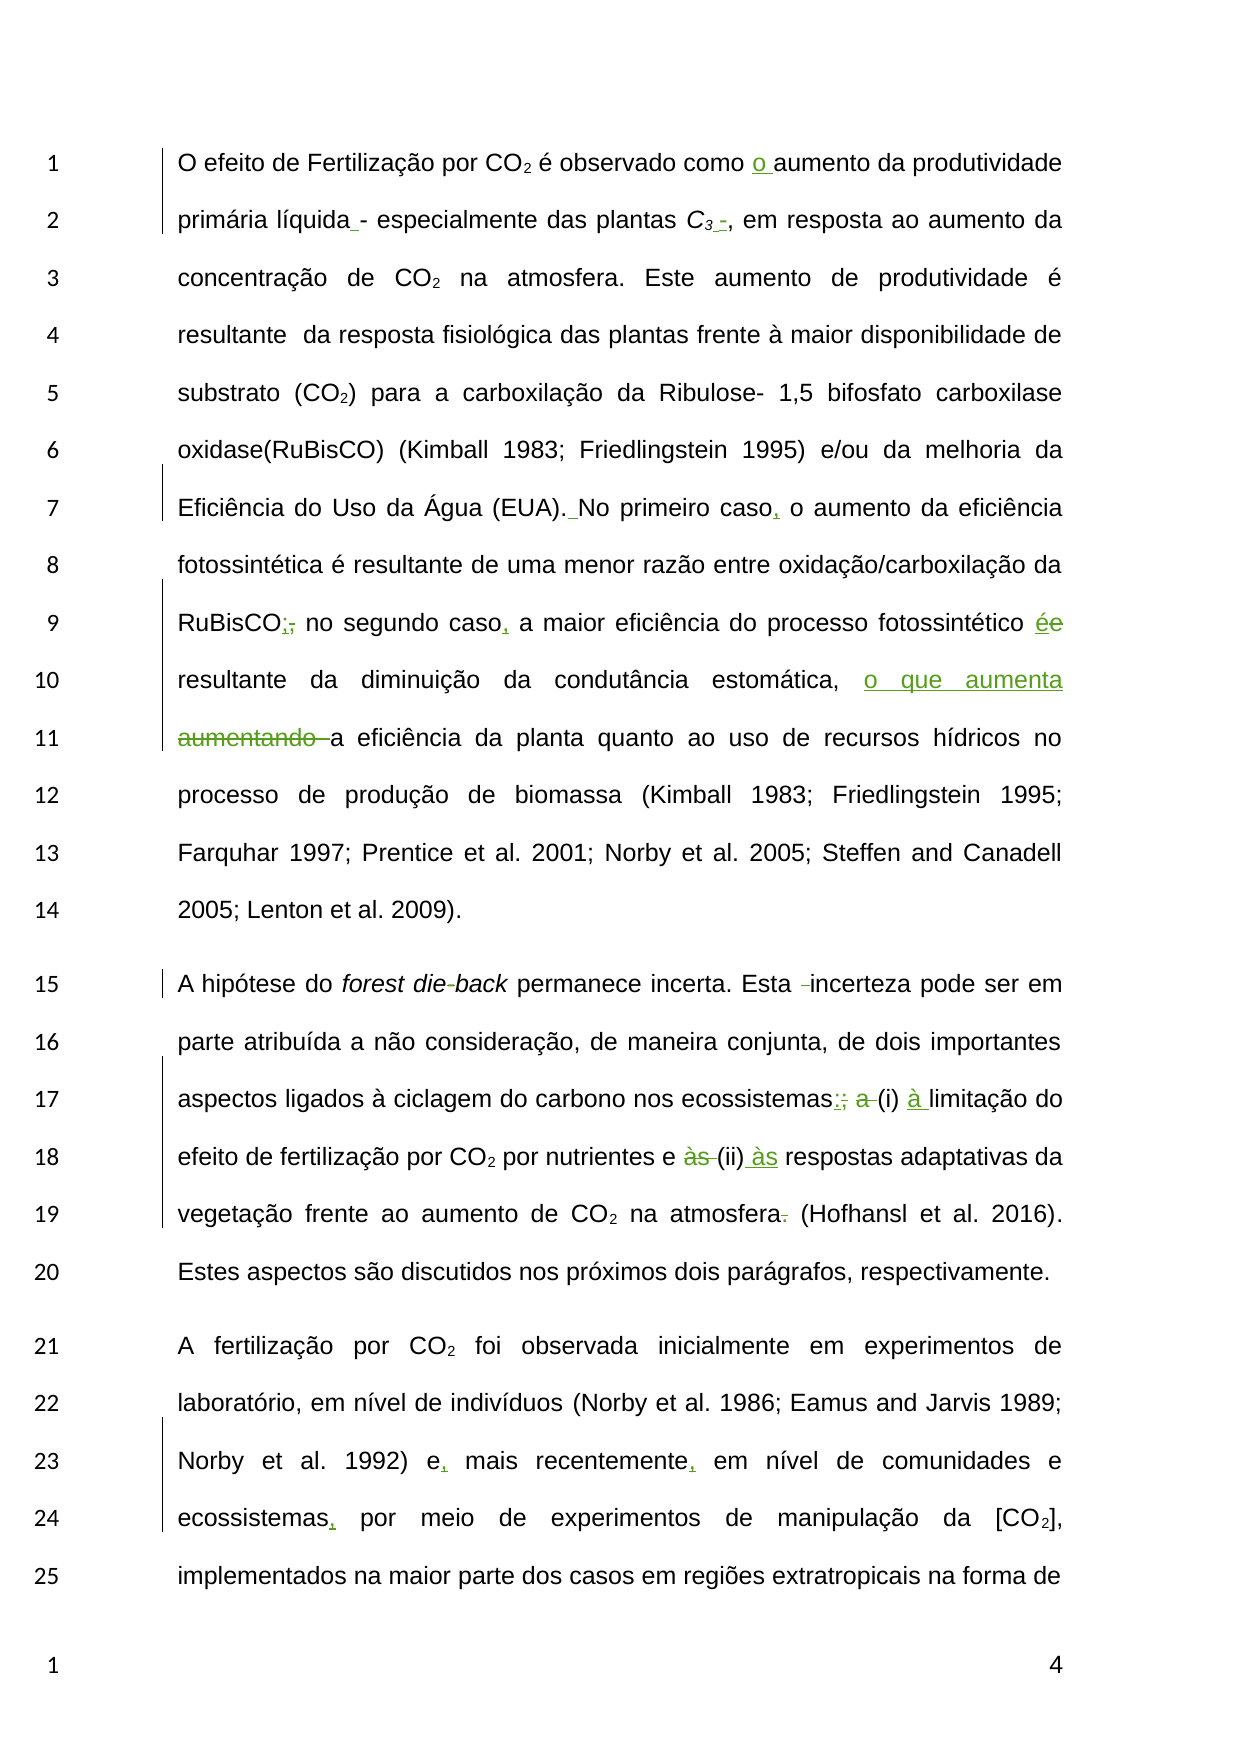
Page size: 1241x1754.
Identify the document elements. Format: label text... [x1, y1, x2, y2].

text A fertilização por CO2 foi observada inicialmente em experimentos de laboratório, em nível de indivíduos (Norby et al. 1986; Eamus and Jarvis 1989; Norby et al. 1992) e, mais recentemente, em nível de comunidades e ecossistemas, por meio de experimentos de manipulação da [CO2], implementados na maior parte dos casos em regiões extratropicais na forma de [177, 1331, 1063, 1590]
text A hipótese do forest dieback permanece incerta. Esta incerteza pode ser em parte atribuída a não consideração, de maneira conjunta, de dois importantes aspectos ligados à ciclagem do carbono nos ecossistemas: (i) à limitação do efeito de fertilização por CO2 por nutrientes e (ii) às respostas adaptativas da vegetação frente ao aumento de CO2 na atmosfera (Hofhansl et al. 2016). Estes aspectos são discutidos nos próximos dois parágrafos, respectivamente. [177, 969, 1063, 1286]
text O efeito de Fertilização por CO2 é observado como o aumento da produtividade primária líquida - especialmente das plantas C3 -, em resposta ao aumento da concentração de CO2 na atmosfera. Este aumento de produtividade é resultante da resposta fisiológica das plantas frente à maior disponibilidade de substrato (CO2) para a carboxilação da Ribulose- 1,5 bifosfato carboxilase oxidase(RuBisCO) (Kimball 1983; Friedlingstein 1995) e/ou da melhoria da Eficiência do Uso da Água (EUA). No primeiro caso, o aumento da eficiência fotossintética é resultante de uma menor razão entre oxidação/carboxilação da RuBisCO; no segundo caso, a maior eficiência do processo fotossintético é resultante da diminuição da condutância estomática, o que aumenta a eficiência da planta quanto ao uso de recursos hídricos no processo de produção de biomassa (Kimball 1983; Friedlingstein 1995; Farquhar 1997; Prentice et al. 2001; Norby et al. 2005; Steffen and Canadell 2005; Lenton et al. 2009). [177, 148, 1063, 924]
